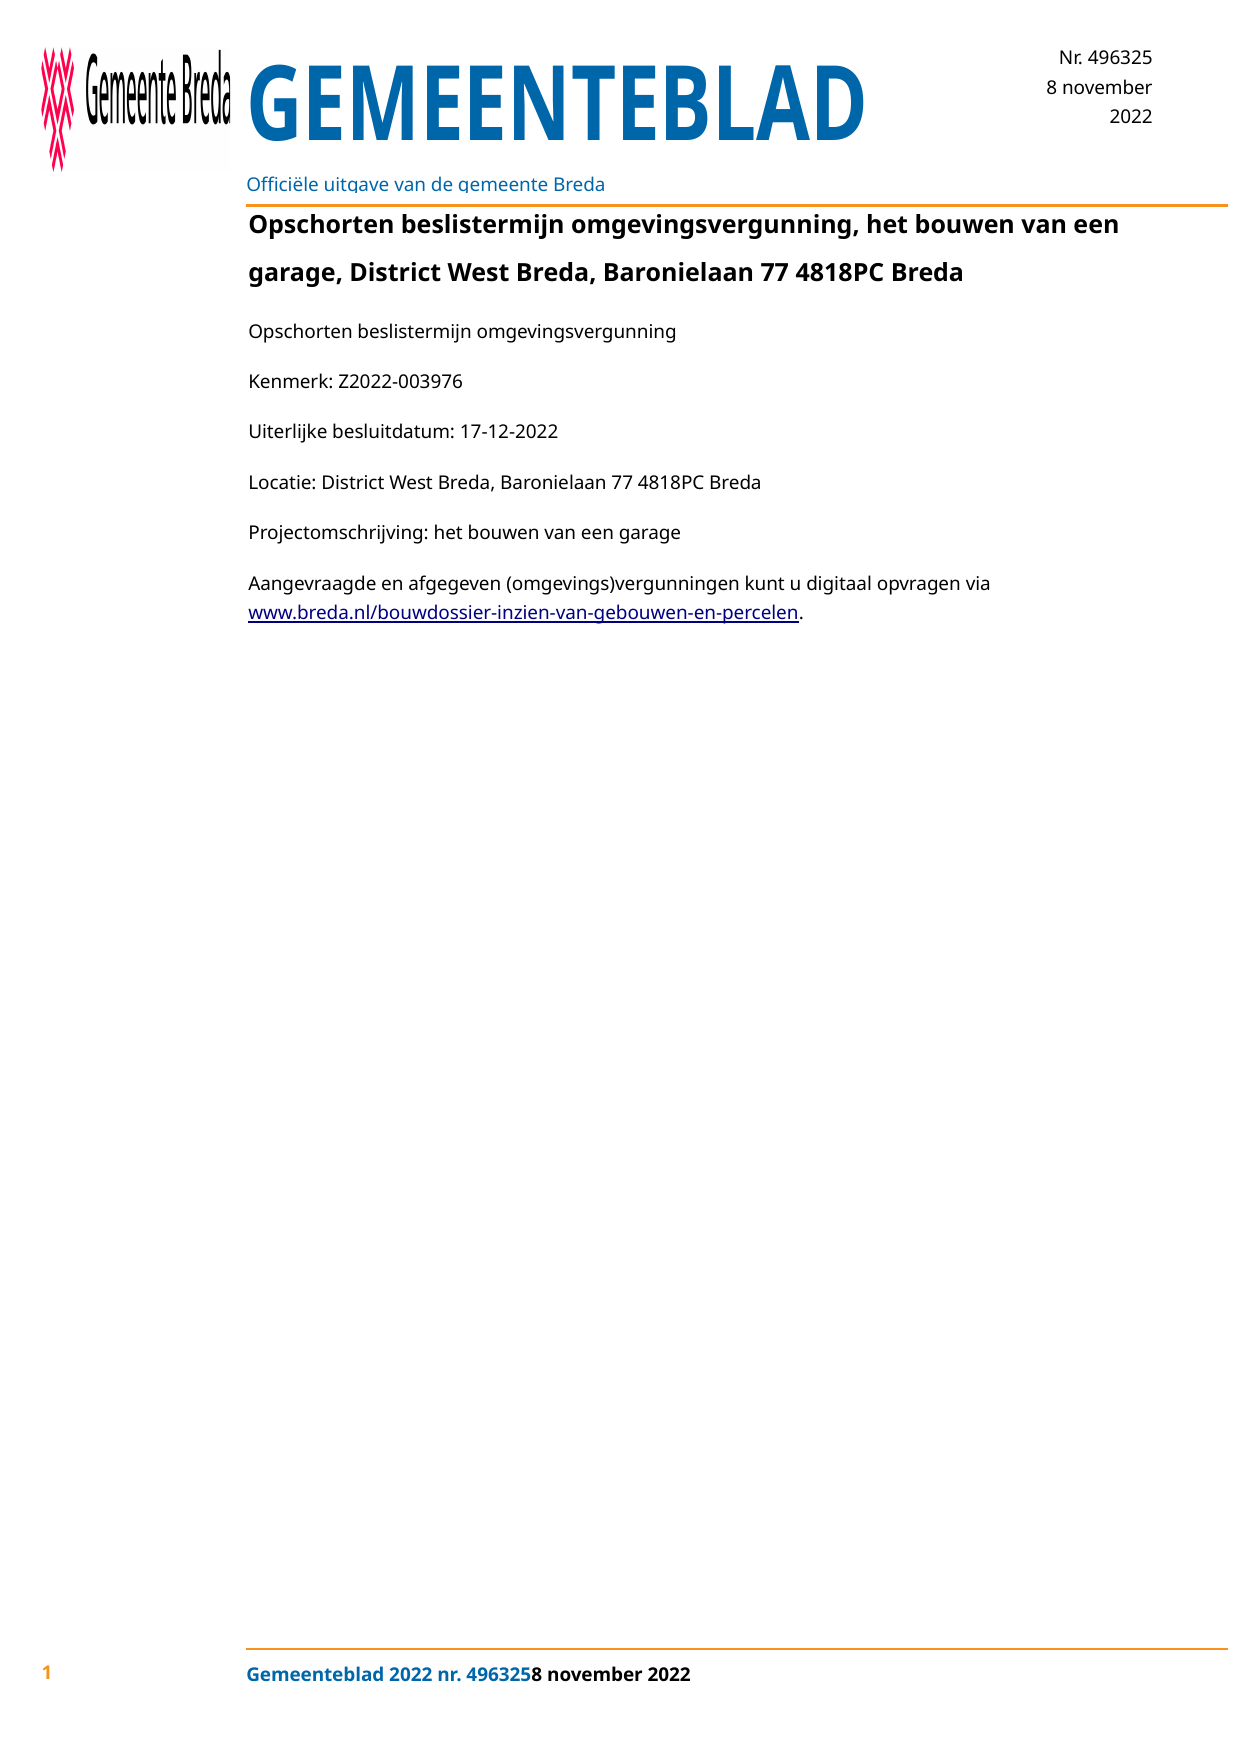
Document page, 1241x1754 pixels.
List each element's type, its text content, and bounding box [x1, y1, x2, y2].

text Projectomschrijving: het bouwen van een garage [248, 519, 1152, 545]
text Locatie: District West Breda, Baronielaan 77 4818PC Breda [248, 469, 1152, 495]
text Aangevraagde en afgegeven (omgevings)vergunningen kunt u digitaal opvragen via www.breda.nl/bouwdossier-inzien-van-gebouwen-en-percelen. [248, 570, 1152, 625]
text Uiterlijke besluitdatum: 17-12-2022 [248, 419, 1152, 444]
text Kenmerk: Z2022-003976 [248, 368, 1152, 394]
text Opschorten beslistermijn omgevingsvergunning [248, 318, 1152, 344]
text Opschorten beslistermijn omgevingsvergunning, het bouwen van een garage, District West Breda, Baronielaan 77 4818PC Breda [248, 207, 1152, 288]
picture [41, 47, 231, 172]
